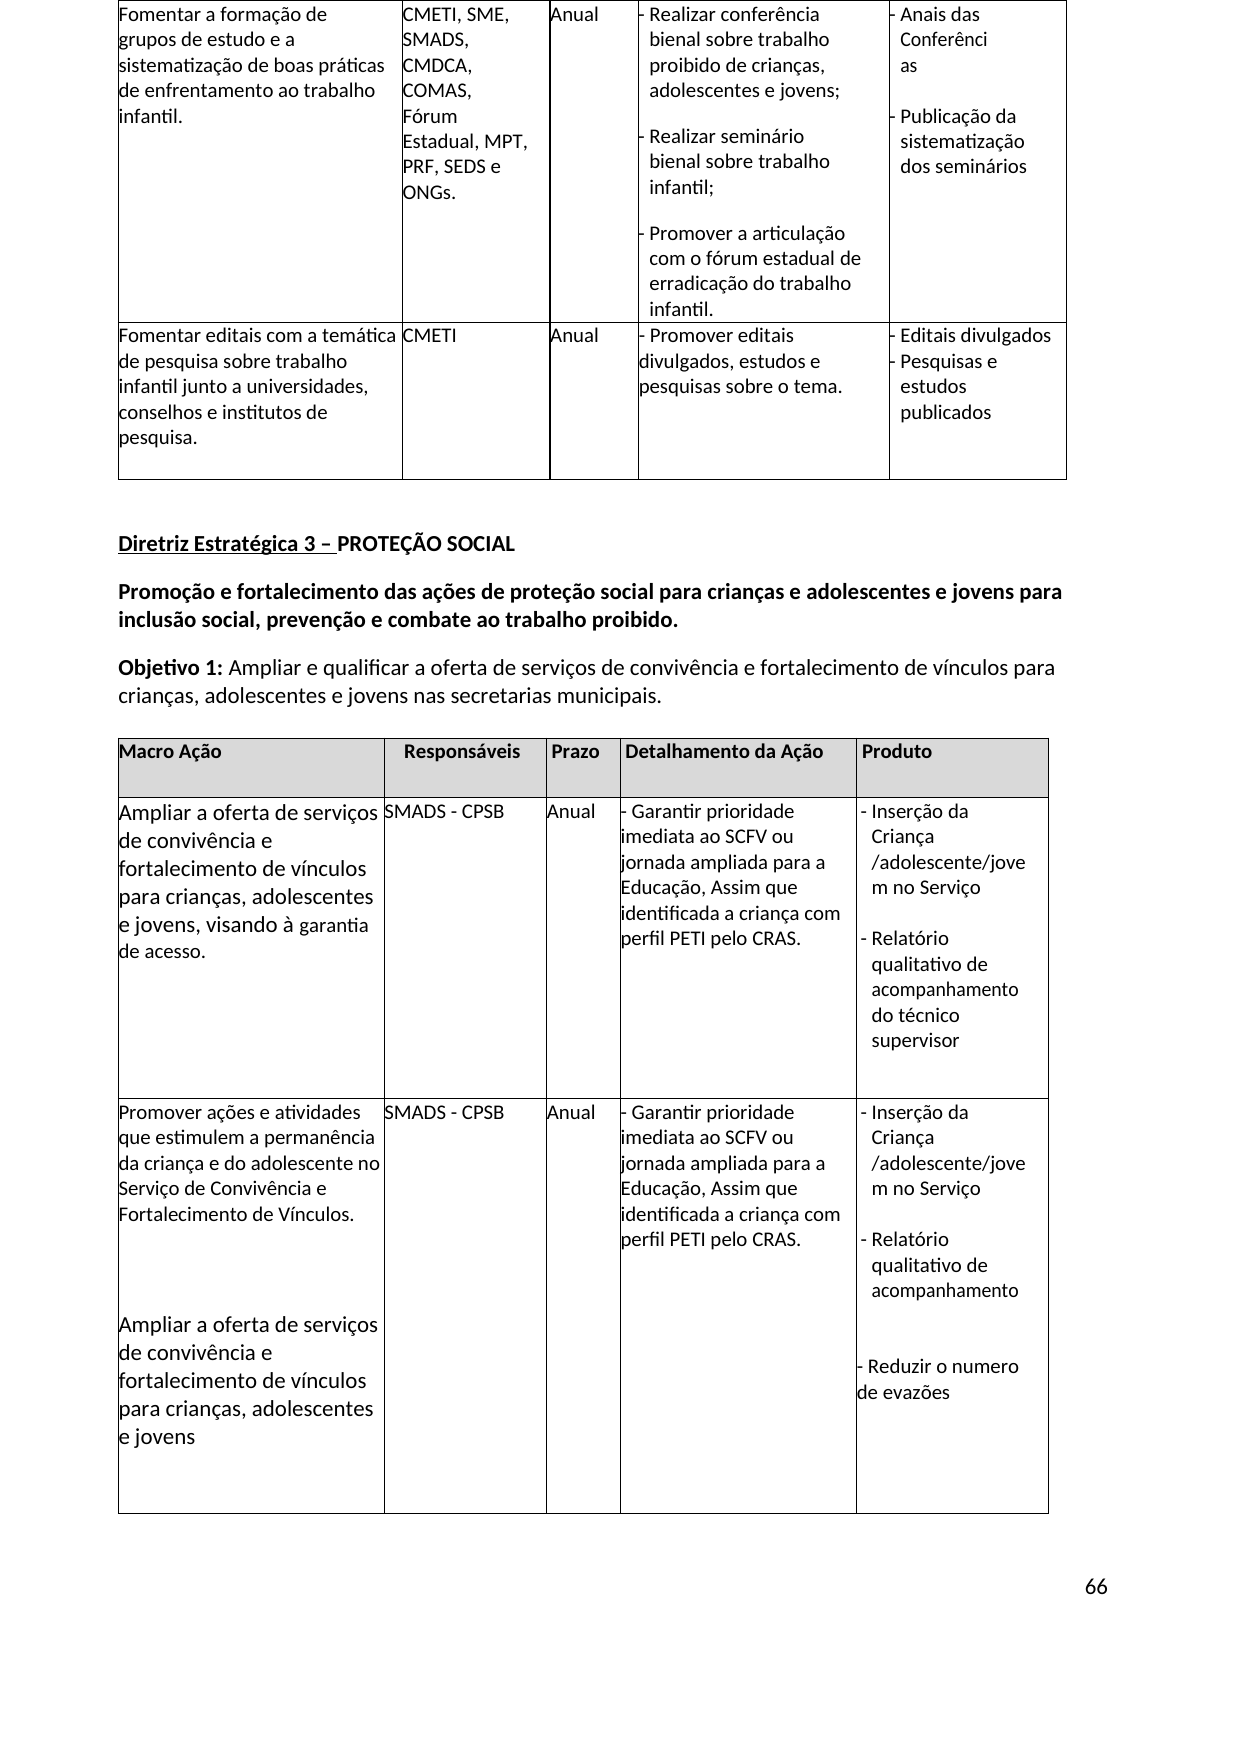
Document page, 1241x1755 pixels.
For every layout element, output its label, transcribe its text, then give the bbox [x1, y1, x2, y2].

table_cell Anual [547, 798, 620, 1098]
table_header [547, 739, 551, 797]
table_cell Anual [551, 1, 638, 322]
table_cell - Garantir prioridade imediata ao SCFV ou jornada ampliada para a Educação, Assim que identificada a criança com perfil PETI pelo CRAS. [621, 798, 856, 1098]
table_header [621, 739, 625, 797]
table_cell Inserção da Criança /adolescente/jovem no Serviço Relatório qualitativo de acompanhamento do técnico supervisor [857, 798, 1048, 1098]
table_cell Realizar conferência bienal sobre trabalho proibido de crianças, adolescentes e jovens; Realizar seminário bienal sobre trabalho infantil; Promover a articulação com o fórum estadual de erradicação do trabalho infantil. [639, 1, 889, 322]
table_header [857, 739, 862, 797]
table_cell Fomentar editais com a temática de pesquisa sobre trabalho infantil junto a universidades, conselhos e institutos de pesquisa. [119, 323, 402, 479]
table_header [385, 739, 404, 797]
table_cell Anual [547, 1099, 620, 1513]
table_cell CMETI [403, 323, 549, 479]
table_cell SMADS - CPSB [385, 798, 546, 1098]
table_header Detalhamento da Ação [625, 739, 856, 797]
table_header Macro Ação [119, 739, 384, 797]
table_cell - Promover editais divulgados, estudos e pesquisas sobre o tema. [639, 323, 889, 479]
table_header Responsáveis [404, 739, 546, 797]
table_cell Fomentar a formação de grupos de estudo e a sistematização de boas práticas de enfrentamento ao trabalho infantil. [119, 1, 402, 322]
table_cell Promover ações e atividades que estimulem a permanência da criança e do adolescente no Serviço de Convivência e Fortalecimento de Vínculos. Ampliar a oferta de serviços de convivência e fortalecimento de vínculos para crianças, adolescentes e jovens [119, 1099, 384, 1513]
table_cell Ampliar a oferta de serviços de convivência e fortalecimento de vínculos para crianças, adolescentes e jovens, visando à garantia de acesso. [119, 798, 384, 1098]
table_cell SMADS - CPSB [385, 1099, 546, 1513]
table_cell Editais divulgados Pesquisas e estudos publicados [890, 323, 1066, 479]
text Promoção e fortalecimento das ações de proteção social para crianças e adolescentes e jovens para inclusão social, prevenção e combate ao trabalho proibido. [118, 577, 1112, 633]
subtitle Diretriz Estratégica 3 – PROTEÇÃO SOCIAL [118, 529, 1112, 557]
table_cell Anais das Conferências Publicação da sistematização dos seminários [890, 1, 1066, 322]
text Objetivo 1: Ampliar e qualificar a oferta de serviços de convivência e fortalecimento de vínculos para crianças, adolescentes e jovens nas secretarias municipais. [118, 653, 1112, 709]
table_header Produto [862, 739, 1048, 797]
table_cell - Garantir prioridade imediata ao SCFV ou jornada ampliada para a Educação, Assim que identificada a criança com perfil PETI pelo CRAS. [621, 1099, 856, 1513]
table_cell Anual [551, 323, 638, 479]
table_header Prazo [551, 739, 620, 797]
table_cell Inserção da Criança /adolescente/jovem no Serviço Relatório qualitativo de acompanhamento - Reduzir o numero de evazões [857, 1099, 1048, 1513]
table_cell CMETI, SME, SMADS, CMDCA, COMAS, Fórum Estadual, MPT, PRF, SEDS e ONGs. [403, 1, 549, 322]
